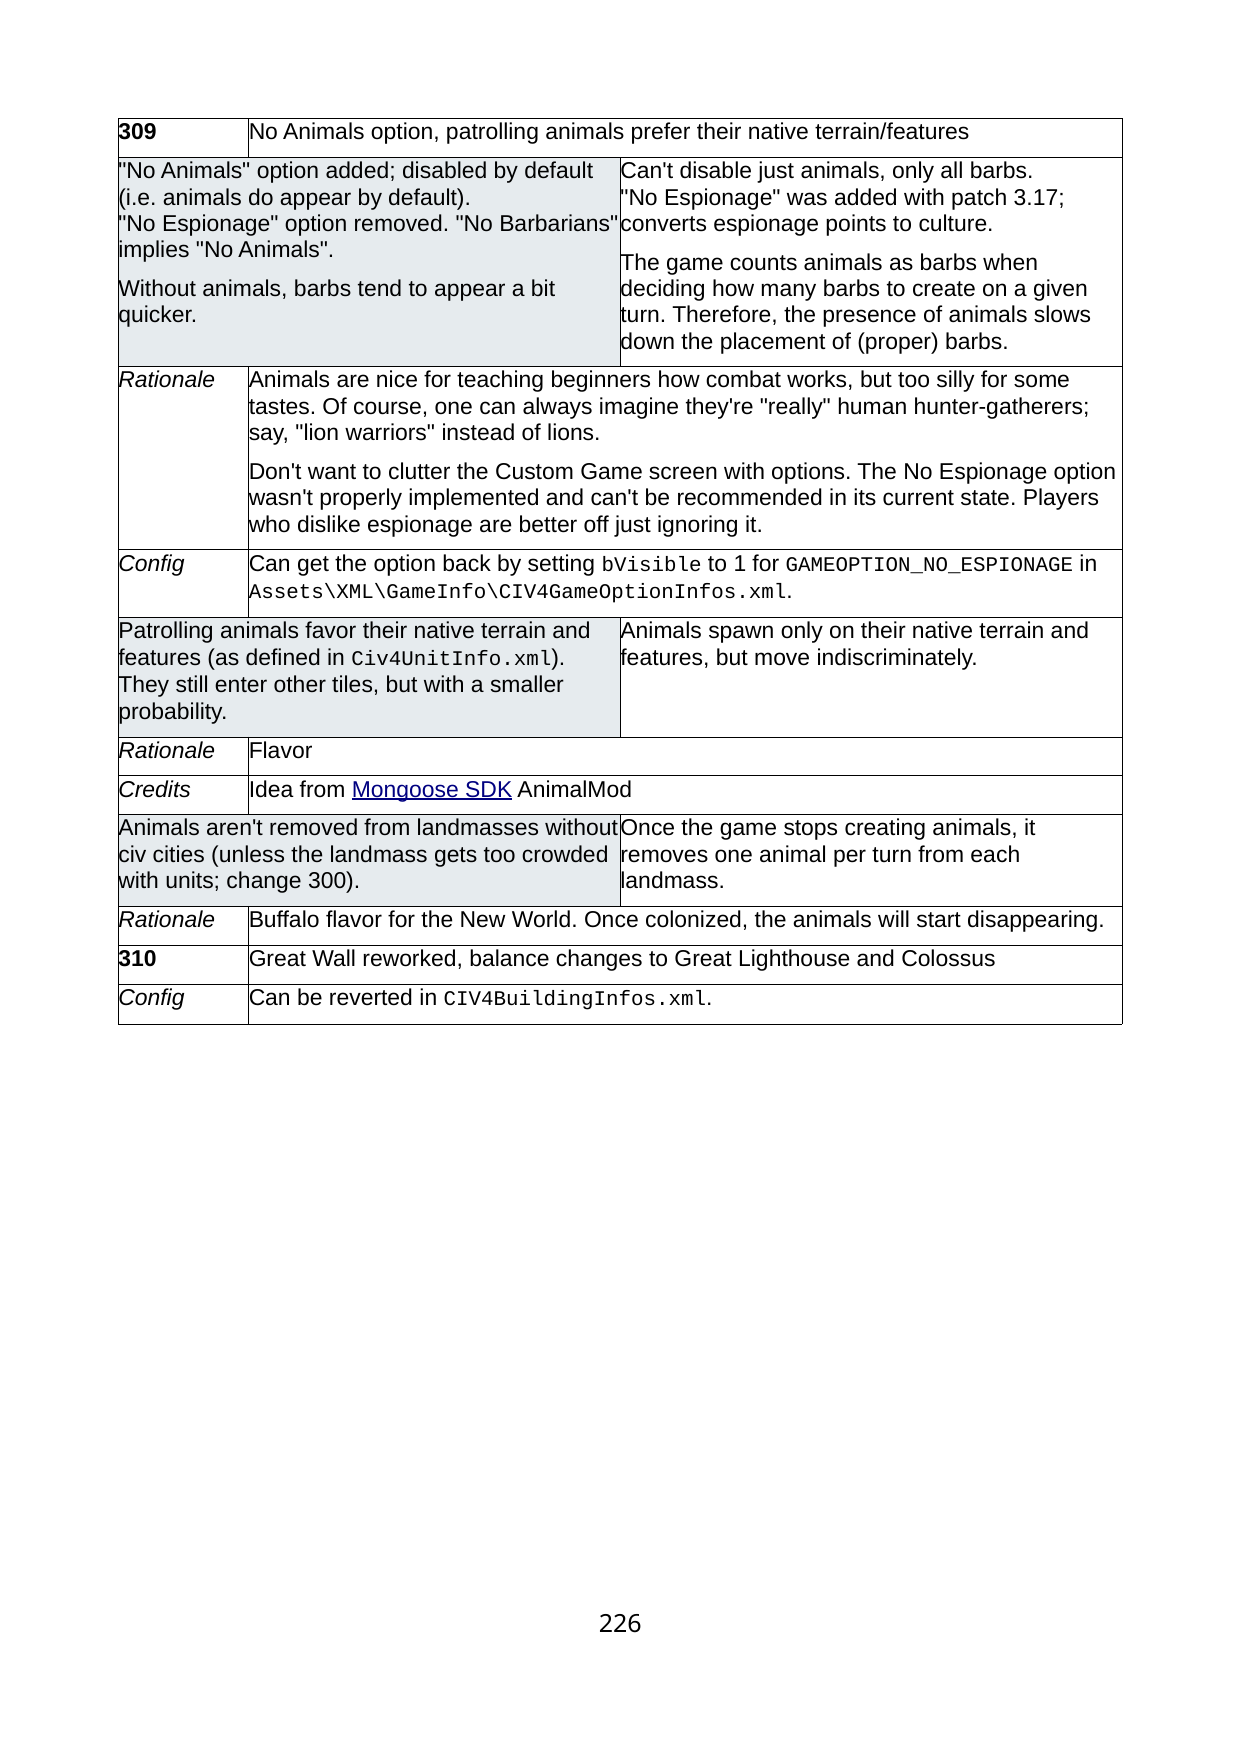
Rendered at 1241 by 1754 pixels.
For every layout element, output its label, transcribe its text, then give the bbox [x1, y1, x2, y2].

table_cell Flavor [249, 738, 1122, 775]
table_cell Buffalo flavor for the New World. Once colonized, the animals will start disappearing. [249, 907, 1122, 945]
table_header 309 [119, 119, 248, 157]
table_cell Great Wall reworked, balance changes to Great Lighthouse and Colossus [249, 946, 1122, 983]
table_cell Can get the option back by setting bVisible to 1 for GAMEOPTION_NO_ESPIONAGE in Assets\XML\GameInfo\CIV4GameOptionInfos.xml. [249, 550, 1122, 617]
table_cell Animals are nice for teaching beginners how combat works, but too silly for some tastes. Of course, one can always imagine they're "really" human hunter-gatherers; say, "lion warriors" instead of lions. Don't want to clutter the Custom Game screen with options. The No Espionage option wasn't properly implemented and can't be recommended in its current state. Players who dislike espionage are better off just ignoring it. [249, 367, 1122, 549]
table_cell Once the game stops creating animals, it removes one animal per turn from each landmass. [621, 815, 1122, 906]
table_cell Config [119, 550, 248, 617]
table_cell 310 [119, 946, 248, 983]
table_cell "No Animals" option added; disabled by default (i.e. animals do appear by default). "No Espionage" option removed. "No Barbarians" implies "No Animals". Without animals, barbs tend to appear a bit quicker. [119, 158, 620, 366]
table_cell Credits [119, 776, 248, 814]
table_cell Rationale [119, 907, 248, 945]
table_cell Patrolling animals favor their native terrain and features (as defined in Civ4UnitInfo.xml). They still enter other tiles, but with a smaller probability. [119, 618, 620, 737]
table_cell Rationale [119, 367, 248, 549]
table_cell Can't disable just animals, only all barbs. "No Espionage" was added with patch 3.17; converts espionage points to culture. The game counts animals as barbs when deciding how many barbs to create on a given turn. Therefore, the presence of animals slows down the placement of (proper) barbs. [621, 158, 1122, 366]
table_header No Animals option, patrolling animals prefer their native terrain/features [249, 119, 1122, 157]
table_cell Animals aren't removed from landmasses without civ cities (unless the landmass gets too crowded with units; change 300). [119, 815, 620, 906]
table_cell Rationale [119, 738, 248, 775]
table_cell Config [119, 985, 248, 1024]
table_cell Can be reverted in CIV4BuildingInfos.xml. [249, 985, 1122, 1024]
table_cell Animals spawn only on their native terrain and features, but move indiscriminately. [621, 618, 1122, 737]
table_cell Idea from Mongoose SDK AnimalMod [249, 776, 1122, 814]
